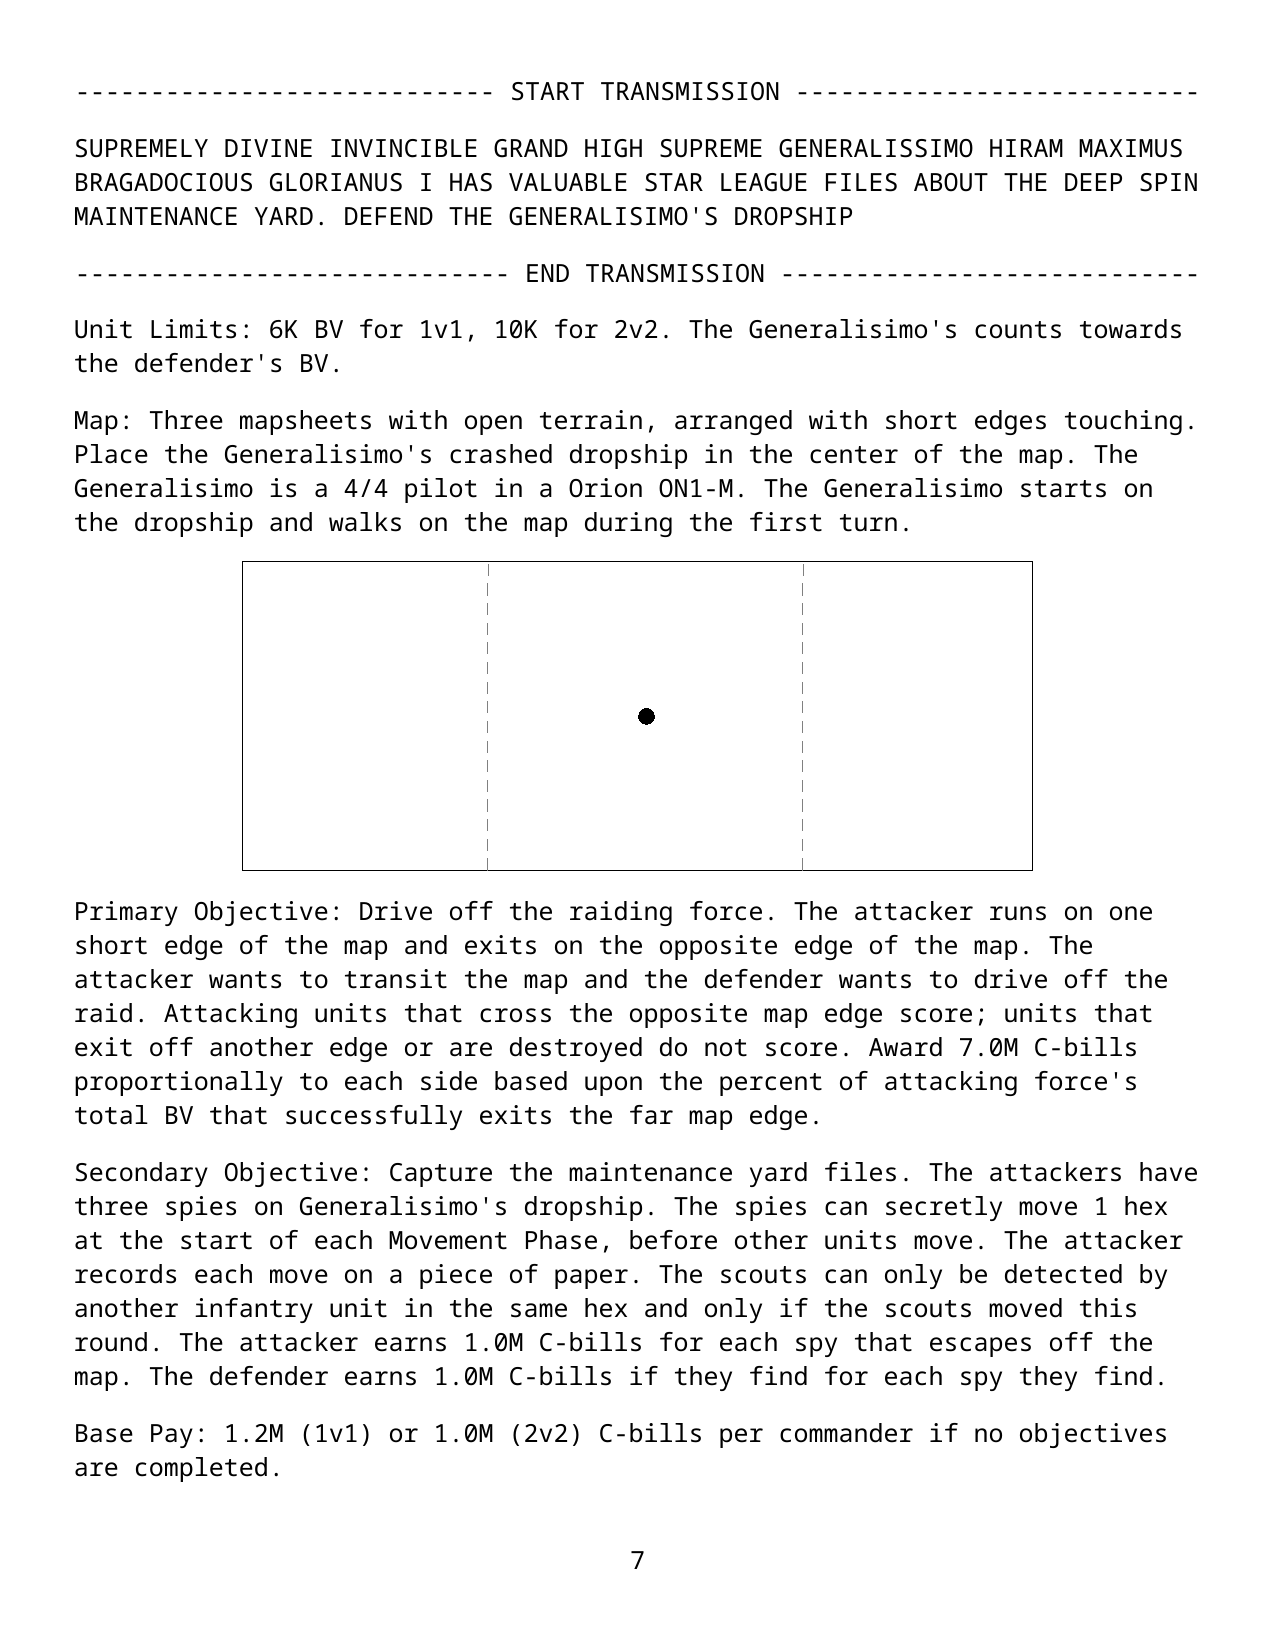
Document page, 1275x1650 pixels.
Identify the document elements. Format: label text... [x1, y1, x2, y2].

text ---------------------------- START TRANSMISSION --------------------------- [73, 73, 1201, 108]
text Unit Limits: 6K BV for 1v1, 10K for 2v2. The Generalisimo's counts towards the defender's BV. [73, 312, 1201, 380]
text ----------------------------- END TRANSMISSION ---------------------------- [73, 232, 1201, 289]
text Primary Objective: Drive off the raiding force. The attacker runs on one short edge of the map and exits on the opposite edge of the map. The attacker wants to transit the map and the defender wants to drive off the raid. Attacking units that cross the opposite map edge score; units that exit off another edge or are destroyed do not score. Award 7.0M C-bills proportionally to each side based upon the percent of attacking force's total BV that successfully exits the far map edge. [73, 893, 1201, 1132]
text SUPREMELY DIVINE INVINCIBLE GRAND HIGH SUPREME GENERALISSIMO HIRAM MAXIMUS BRAGADOCIOUS GLORIANUS I HAS VALUABLE STAR LEAGUE FILES ABOUT THE DEEP SPIN MAINTENANCE YARD. DEFEND THE GENERALISIMO'S DROPSHIP [73, 108, 1201, 232]
text Map: Three mapsheets with open terrain, arranged with short edges touching. Place the Generalisimo's crashed dropship in the center of the map. The Generalisimo is a 4/4 pilot in a Orion ON1-M. The Generalisimo starts on the dropship and walks on the map during the first turn. [73, 403, 1201, 539]
text Base Pay: 1.2M (1v1) or 1.0M (2v2) C-bills per commander if no objectives are completed. [73, 1416, 1201, 1484]
text Secondary Objective: Capture the maintenance yard files. The attackers have three spies on Generalisimo's dropship. The spies can secretly move 1 hex at the start of each Movement Phase, before other units move. The attacker records each move on a piece of paper. The scouts can only be detected by another infantry unit in the same hex and only if the scouts moved this round. The attacker earns 1.0M C-bills for each spy that escapes off the map. The defender earns 1.0M C-bills if they find for each spy they find. [73, 1154, 1201, 1393]
